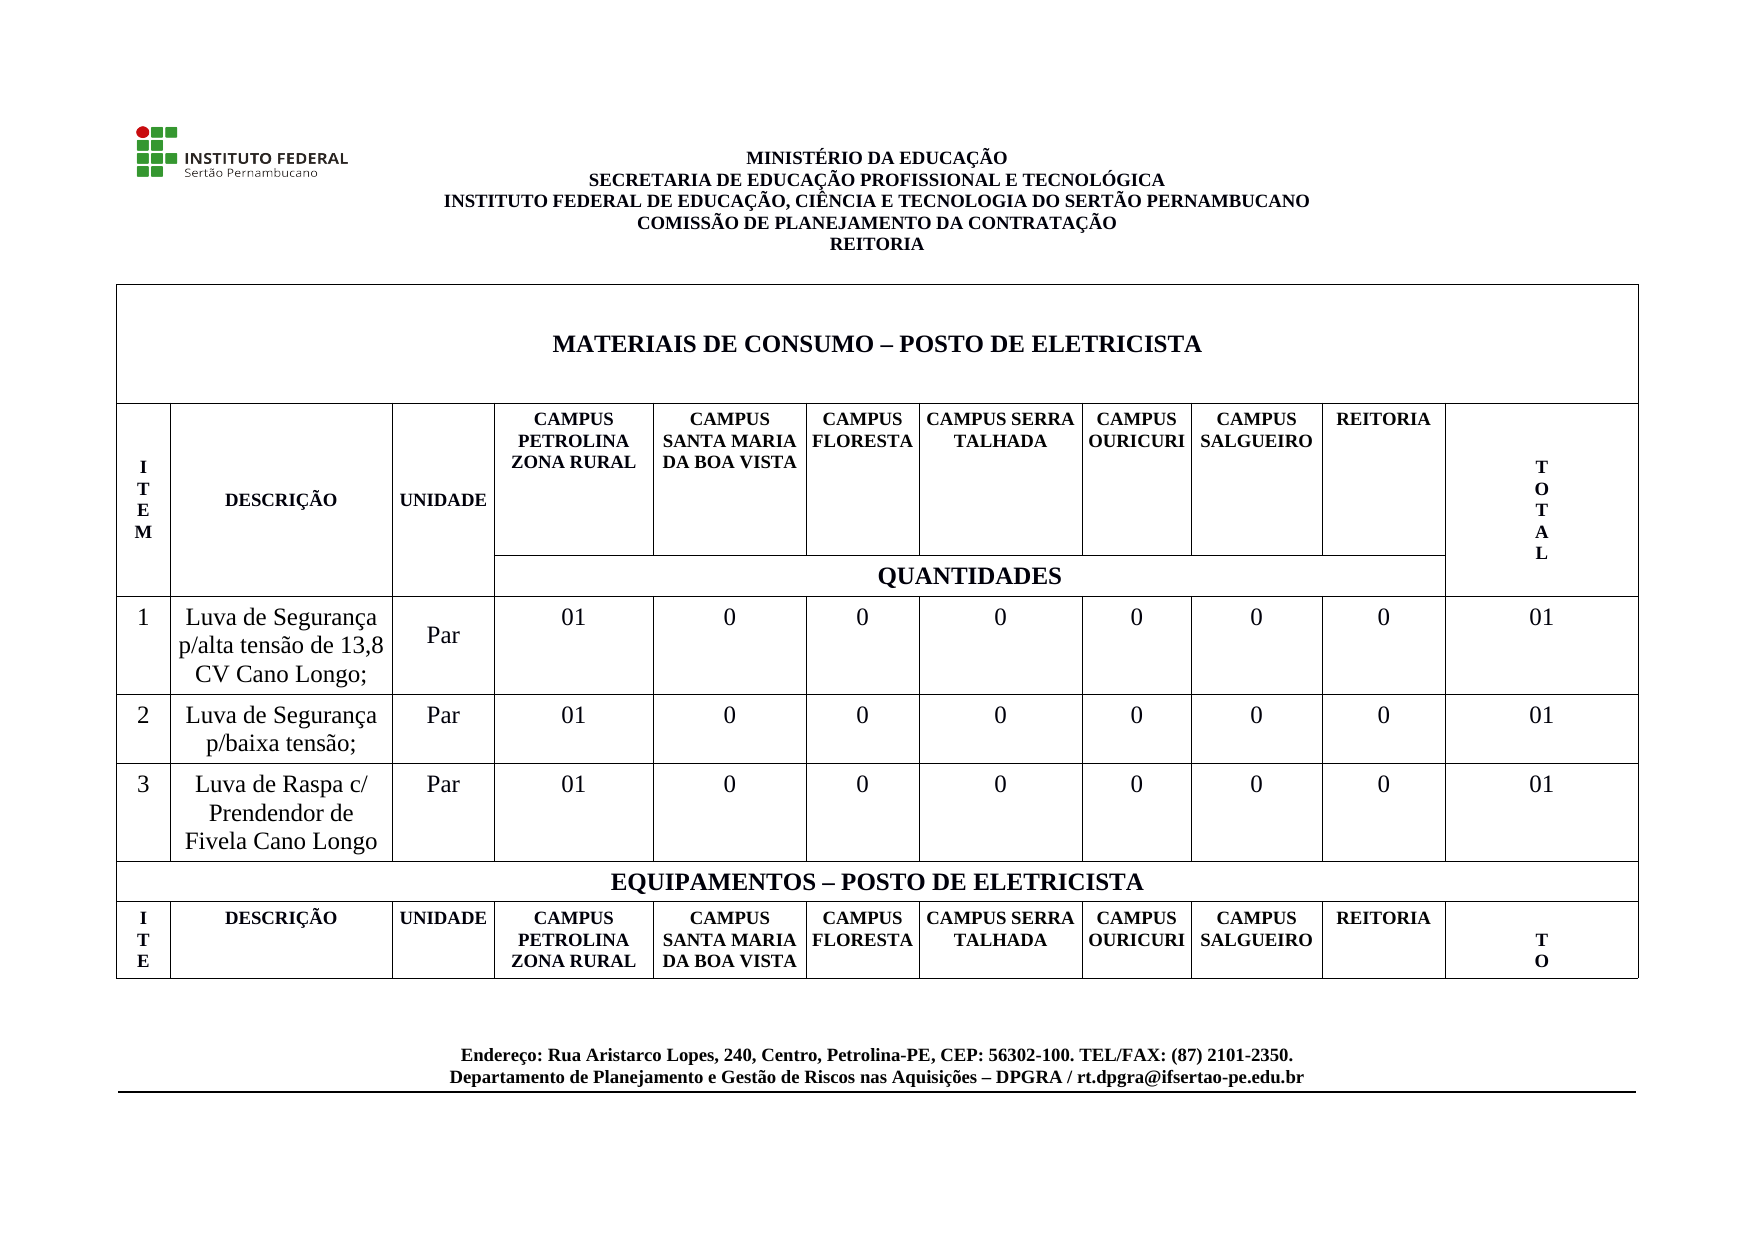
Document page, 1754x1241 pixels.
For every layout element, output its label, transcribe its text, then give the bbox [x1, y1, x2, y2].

table_cell CAMPUS OURICURI [1083, 902, 1191, 978]
table_cell REITORIA [1323, 404, 1445, 555]
table_cell 0 [1323, 597, 1445, 694]
table_cell 0 [1323, 695, 1445, 763]
table_cell Luva de Segurança p/baixa tensão; [171, 695, 392, 763]
table_cell 0 [1083, 764, 1191, 861]
table_cell CAMPUS FLORESTA [807, 404, 919, 555]
table_cell 01 [1446, 764, 1638, 861]
table_cell Par [393, 597, 494, 694]
table_cell 0 [1083, 695, 1191, 763]
table_cell 0 [1083, 597, 1191, 694]
table_cell DESCRIÇÃO [171, 902, 392, 978]
table_cell T O [1446, 902, 1638, 978]
table_cell 0 [654, 597, 806, 694]
table_cell T O T A L [1446, 404, 1638, 596]
table_cell 0 [807, 695, 919, 763]
table_cell 01 [1446, 695, 1638, 763]
table_cell CAMPUS SANTA MARIA DA BOA VISTA [654, 902, 806, 978]
table_cell 0 [920, 695, 1082, 763]
table_cell 0 [807, 764, 919, 861]
table_cell CAMPUS SERRA TALHADA [920, 902, 1082, 978]
table_cell CAMPUS PETROLINA ZONA RURAL [495, 902, 653, 978]
table_cell 0 [920, 597, 1082, 694]
table_cell 01 [495, 597, 653, 694]
table_cell 01 [495, 764, 653, 861]
table_cell CAMPUS SERRA TALHADA [920, 404, 1082, 555]
table_cell 2 [117, 695, 170, 763]
table_cell 3 [117, 764, 170, 861]
table_cell CAMPUS SALGUEIRO [1192, 404, 1322, 555]
table_cell 1 [117, 597, 170, 694]
table_cell 0 [1192, 695, 1322, 763]
table_cell Luva de Segurança p/alta tensão de 13,8 CV Cano Longo; [171, 597, 392, 694]
table_cell I T E M [117, 404, 170, 596]
table_cell EQUIPAMENTOS – POSTO DE ELETRICISTA [117, 862, 1638, 901]
table_cell UNIDADE [393, 404, 494, 596]
table_cell 0 [654, 695, 806, 763]
table_cell DESCRIÇÃO [171, 404, 392, 596]
table_cell UNIDADE [393, 902, 494, 978]
table_cell 0 [1323, 764, 1445, 861]
picture [136, 126, 349, 177]
table_cell 0 [1192, 597, 1322, 694]
table_cell QUANTIDADES [495, 556, 1445, 596]
table_cell 01 [495, 695, 653, 763]
table_cell CAMPUS OURICURI [1083, 404, 1191, 555]
table_cell Par [393, 764, 494, 861]
table_cell I T E [117, 902, 170, 978]
table_cell Par [393, 695, 494, 763]
table_cell 0 [807, 597, 919, 694]
table_cell 01 [1446, 597, 1638, 694]
table_cell REITORIA [1323, 902, 1445, 978]
table_cell Luva de Raspa c/ Prendendor de Fivela Cano Longo [171, 764, 392, 861]
table_cell 0 [920, 764, 1082, 861]
table_cell 0 [654, 764, 806, 861]
table_header MATERIAIS DE CONSUMO – POSTO DE ELETRICISTA [117, 285, 1638, 402]
table_cell 0 [1192, 764, 1322, 861]
table_cell CAMPUS SALGUEIRO [1192, 902, 1322, 978]
table_cell CAMPUS FLORESTA [807, 902, 919, 978]
table_cell CAMPUS SANTA MARIA DA BOA VISTA [654, 404, 806, 555]
table_cell CAMPUS PETROLINA ZONA RURAL [495, 404, 653, 555]
